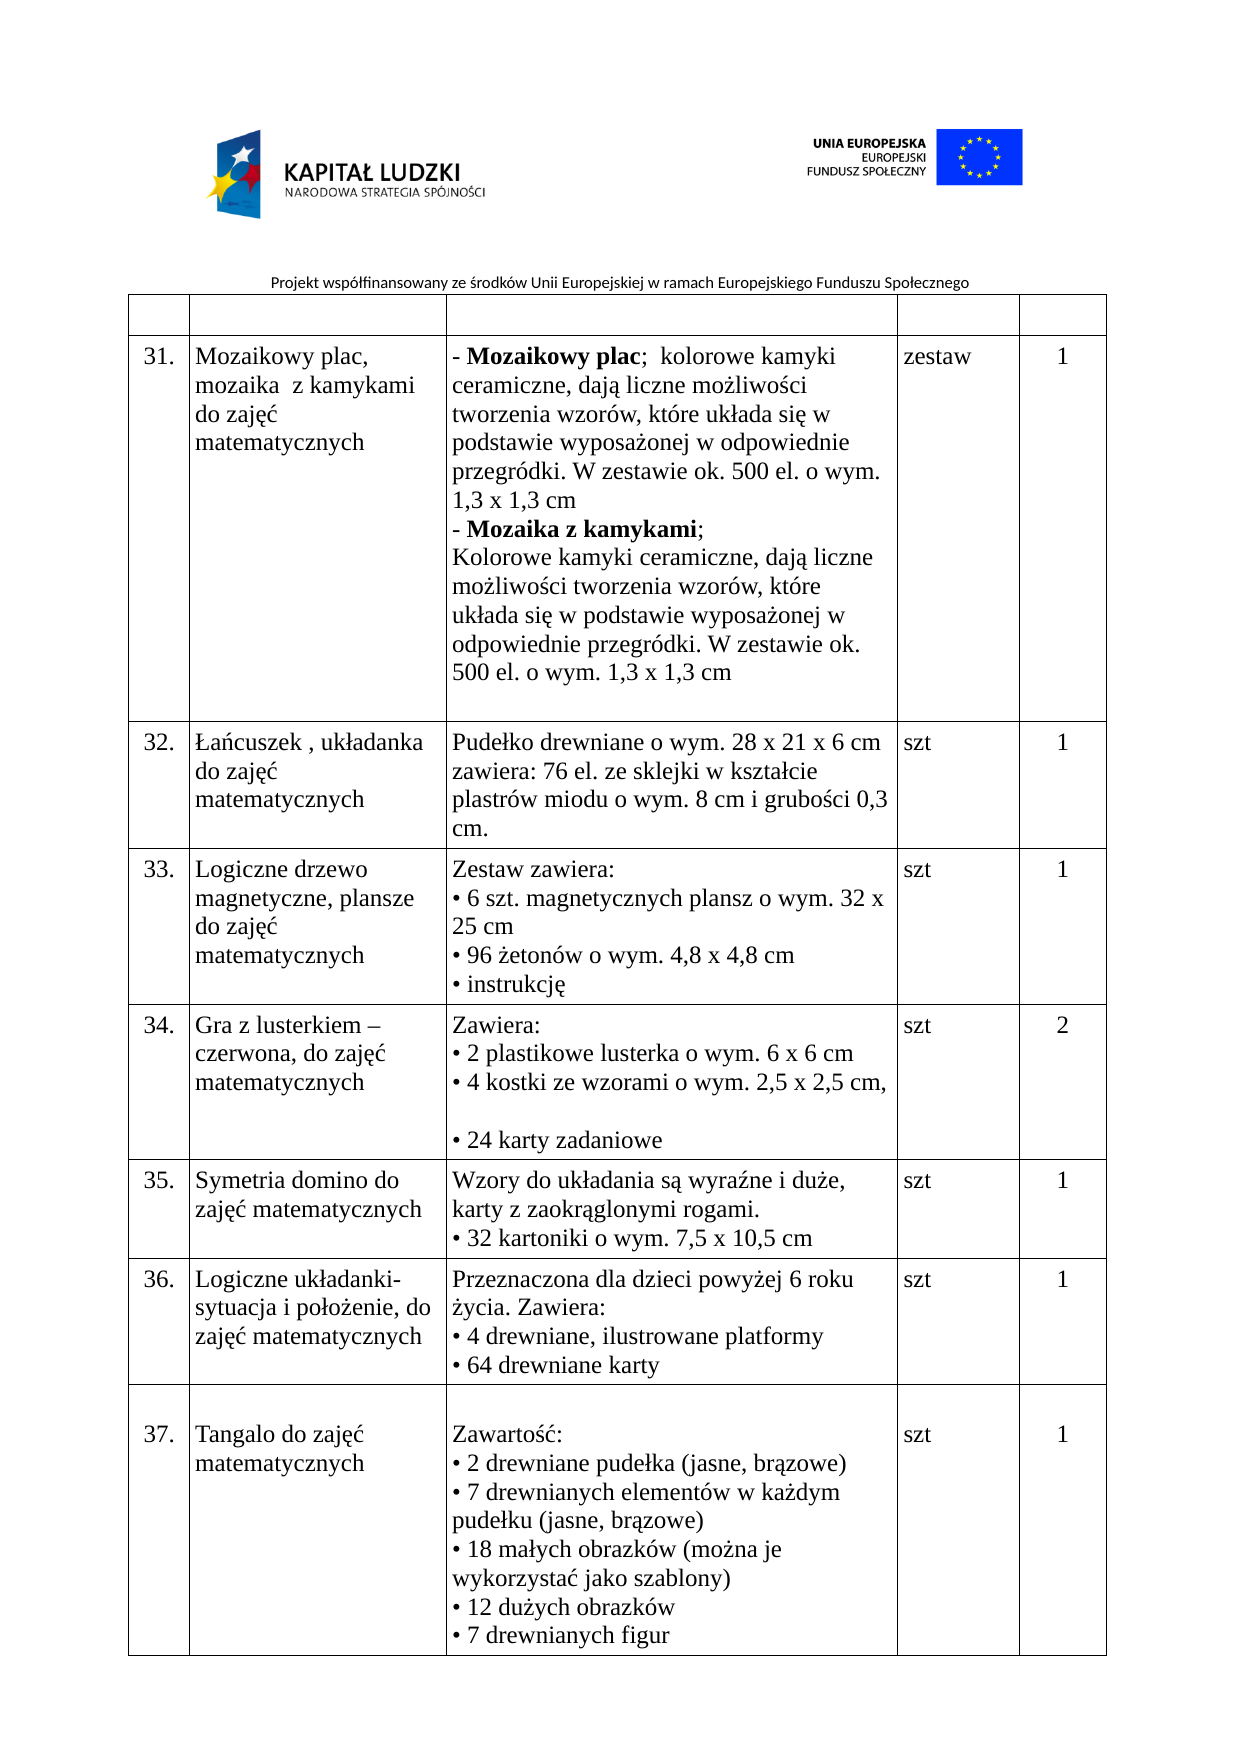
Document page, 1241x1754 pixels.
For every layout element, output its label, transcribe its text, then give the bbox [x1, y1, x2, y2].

table_cell 1 [1020, 722, 1106, 848]
table_cell 31. [129, 336, 189, 721]
table_cell [898, 295, 1019, 335]
table_cell Wzory do układania są wyraźne i duże, karty z zaokrąglonymi rogami. • 32 kartoniki o wym. 7,5 x 10,5 cm [447, 1160, 897, 1257]
table_cell szt [898, 1385, 1019, 1655]
table_cell szt [898, 722, 1019, 848]
table_cell szt [898, 849, 1019, 1003]
table_cell Tangalo do zajęć matematycznych [190, 1385, 446, 1655]
table_cell Gra z lusterkiem – czerwona, do zajęć matematycznych [190, 1005, 446, 1159]
table_cell Zawartość: • 2 drewniane pudełka (jasne, brązowe) • 7 drewnianych elementów w każdym pudełku (jasne, brązowe) • 18 małych obrazków (można je wykorzystać jako szablony) • 12 dużych obrazków • 7 drewnianych figur [447, 1385, 897, 1655]
table_cell 34. [129, 1005, 189, 1159]
table_cell - Mozaikowy plac; kolorowe kamyki ceramiczne, dają liczne możliwości tworzenia wzorów, które układa się w podstawie wyposażonej w odpowiednie przegródki. W zestawie ok. 500 el. o wym. 1,3 x 1,3 cm - Mozaika z kamykami; Kolorowe kamyki ceramiczne, dają liczne możliwości tworzenia wzorów, które układa się w podstawie wyposażonej w odpowiednie przegródki. W zestawie ok. 500 el. o wym. 1,3 x 1,3 cm [447, 336, 897, 721]
table_cell 2 [1020, 1005, 1106, 1159]
table_cell Logiczne drzewo magnetyczne, plansze do zajęć matematycznych [190, 849, 446, 1003]
table_cell 32. [129, 722, 189, 848]
table_cell 1 [1020, 336, 1106, 721]
table_cell Logiczne układanki- sytuacja i położenie, do zajęć matematycznych [190, 1259, 446, 1384]
table_cell 33. [129, 849, 189, 1003]
table_cell Przeznaczona dla dzieci powyżej 6 roku życia. Zawiera: • 4 drewniane, ilustrowane platformy • 64 drewniane karty [447, 1259, 897, 1384]
table_cell Zawiera: • 2 plastikowe lusterka o wym. 6 x 6 cm • 4 kostki ze wzorami o wym. 2,5 x 2,5 cm, • 24 karty zadaniowe [447, 1005, 897, 1159]
table_cell 35. [129, 1160, 189, 1257]
table_cell szt [898, 1005, 1019, 1159]
table_cell szt [898, 1160, 1019, 1257]
table_cell 1 [1020, 1385, 1106, 1655]
table_cell 37. [129, 1385, 189, 1655]
table_cell 1 [1020, 849, 1106, 1003]
table_cell Zestaw zawiera: • 6 szt. magnetycznych plansz o wym. 32 x 25 cm • 96 żetonów o wym. 4,8 x 4,8 cm • instrukcję [447, 849, 897, 1003]
table_cell [190, 295, 446, 335]
table_cell Pudełko drewniane o wym. 28 x 21 x 6 cm zawiera: 76 el. ze sklejki w kształcie plastrów miodu o wym. 8 cm i grubości 0,3 cm. [447, 722, 897, 848]
table_cell zestaw [898, 336, 1019, 721]
table_cell Łańcuszek , układanka do zajęć matematycznych [190, 722, 446, 848]
table_cell 1 [1020, 1259, 1106, 1384]
table_cell 1 [1020, 1160, 1106, 1257]
table_cell 36. [129, 1259, 189, 1384]
table_cell szt [898, 1259, 1019, 1384]
table_cell [447, 295, 897, 335]
table_cell [1020, 295, 1106, 335]
table_cell [129, 295, 189, 335]
table_cell Mozaikowy plac, mozaika z kamykami do zajęć matematycznych [190, 336, 446, 721]
table_cell Symetria domino do zajęć matematycznych [190, 1160, 446, 1257]
